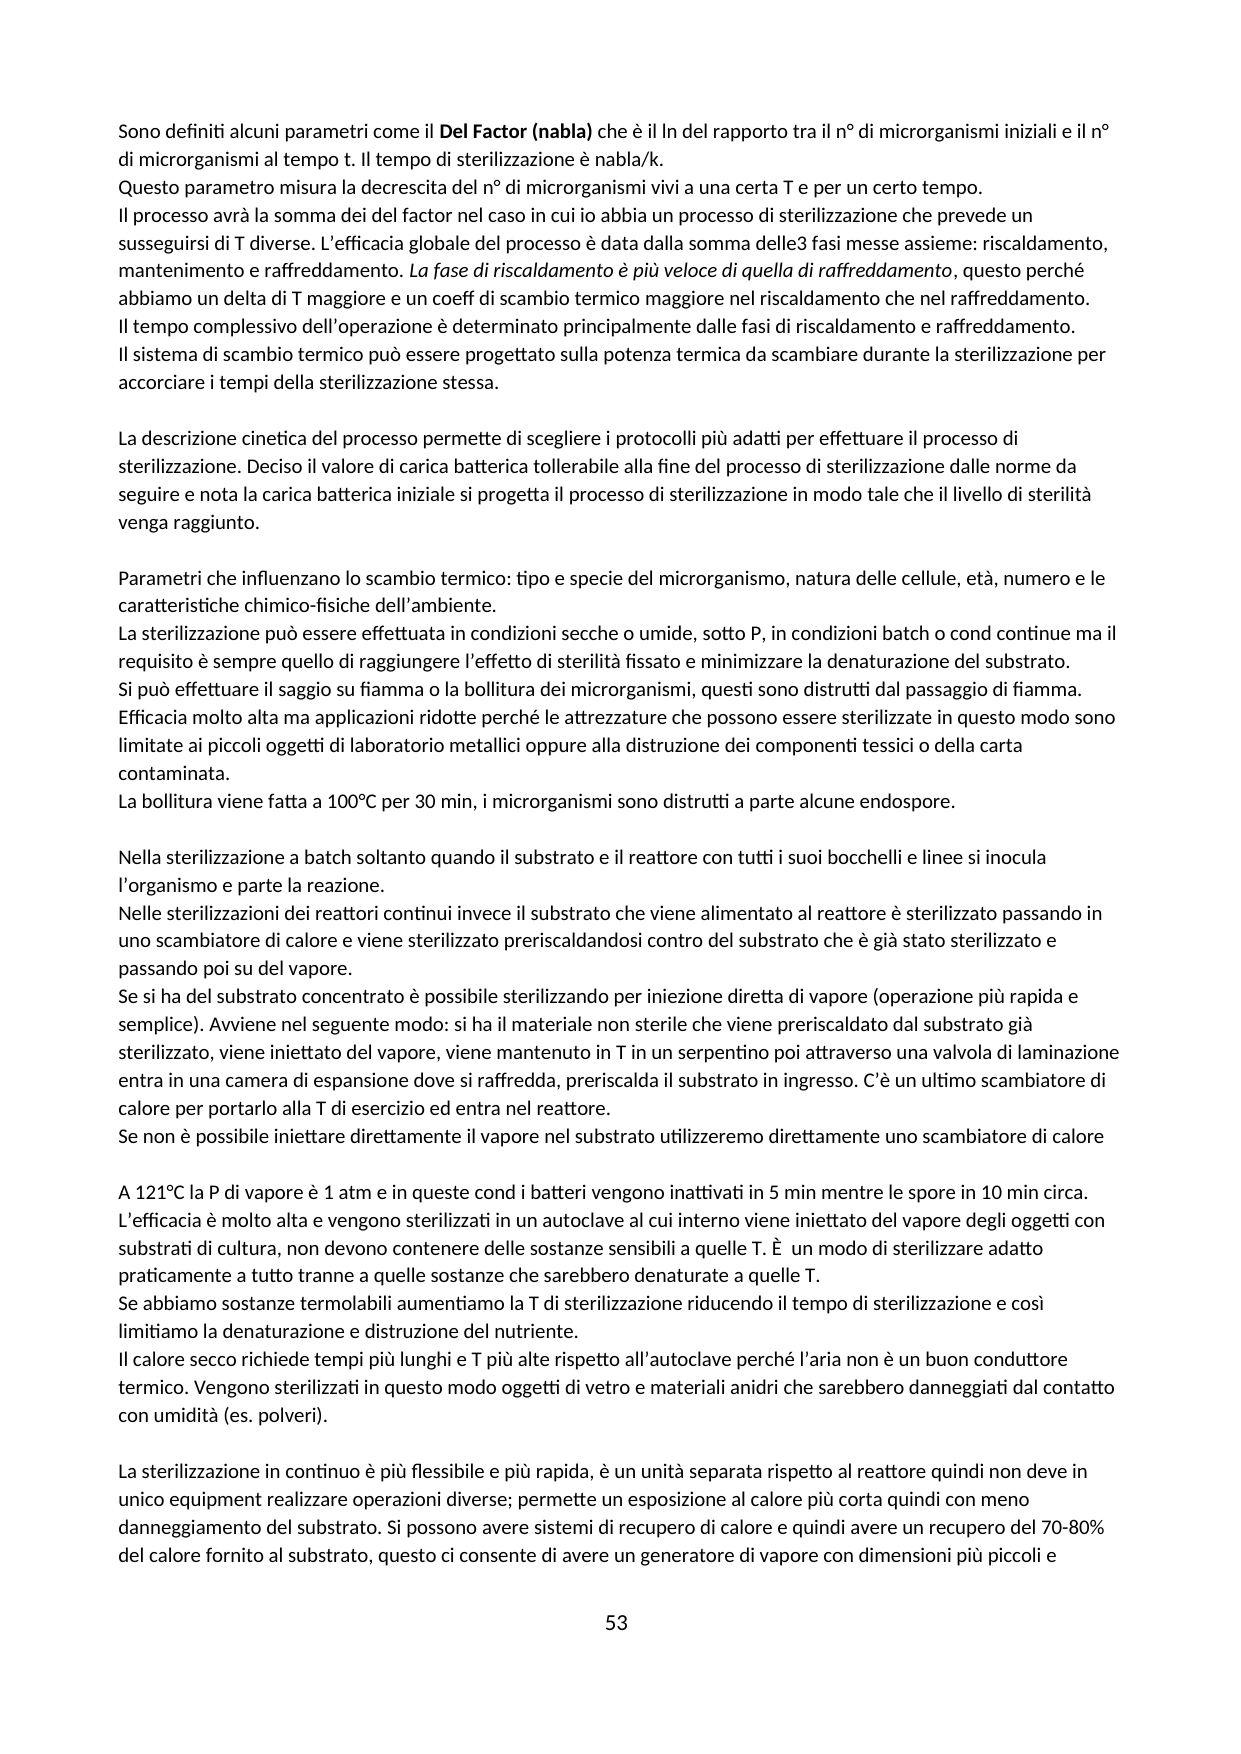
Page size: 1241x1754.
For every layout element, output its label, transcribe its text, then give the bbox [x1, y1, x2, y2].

text Sono definiti alcuni parametri come il Del Factor (nabla) che è il ln del rapporto tra il n° di microrganismi iniziali e il n° di microrganismi al tempo t. Il tempo di sterilizzazione è nabla/k. Questo parametro misura la decrescita del n° di microrganismi vivi a una certa T e per un certo tempo. Il processo avrà la somma dei del factor nel caso in cui io abbia un processo di sterilizzazione che prevede un susseguirsi di T diverse. L’efficacia globale del processo è data dalla somma delle3 fasi messe assieme: riscaldamento, mantenimento e raffreddamento. La fase di riscaldamento è più veloce di quella di raffreddamento, questo perché abbiamo un delta di T maggiore e un coeff di scambio termico maggiore nel riscaldamento che nel raffreddamento. Il tempo complessivo dell’operazione è determinato principalmente dalle fasi di riscaldamento e raffreddamento. Il sistema di scambio termico può essere progettato sulla potenza termica da scambiare durante la sterilizzazione per accorciare i tempi della sterilizzazione stessa. La descrizione cinetica del processo permette di scegliere i protocolli più adatti per effettuare il processo di sterilizzazione. Deciso il valore di carica batterica tollerabile alla fine del processo di sterilizzazione dalle norme da seguire e nota la carica batterica iniziale si progetta il processo di sterilizzazione in modo tale che il livello di sterilità venga raggiunto. Parametri che influenzano lo scambio termico: tipo e specie del microrganismo, natura delle cellule, età, numero e le caratteristiche chimico-fisiche dell’ambiente. La sterilizzazione può essere effettuata in condizioni secche o umide, sotto P, in condizioni batch o cond continue ma il requisito è sempre quello di raggiungere l’effetto di sterilità fissato e minimizzare la denaturazione del substrato. Si può effettuare il saggio su fiamma o la bollitura dei microrganismi, questi sono distrutti dal passaggio di fiamma. Efficacia molto alta ma applicazioni ridotte perché le attrezzature che possono essere sterilizzate in questo modo sono limitate ai piccoli oggetti di laboratorio metallici oppure alla distruzione dei componenti tessici o della carta contaminata. La bollitura viene fatta a 100°C per 30 min, i microrganismi sono distrutti a parte alcune endospore. Nella sterilizzazione a batch soltanto quando il substrato e il reattore con tutti i suoi bocchelli e linee si inocula l’organismo e parte la reazione. [118, 118, 1124, 897]
text Nelle sterilizzazioni dei reattori continui invece il substrato che viene alimentato al reattore è sterilizzato passando in uno scambiatore di calore e viene sterilizzato preriscaldandosi contro del substrato che è già stato sterilizzato e passando poi su del vapore. Se si ha del substrato concentrato è possibile sterilizzando per iniezione diretta di vapore (operazione più rapida e semplice). Avviene nel seguente modo: si ha il materiale non sterile che viene preriscaldato dal substrato già sterilizzato, viene iniettato del vapore, viene mantenuto in T in un serpentino poi attraverso una valvola di laminazione entra in una camera di espansione dove si raffredda, preriscalda il substrato in ingresso. C’è un ultimo scambiatore di calore per portarlo alla T di esercizio ed entra nel reattore. Se non è possibile iniettare direttamente il vapore nel substrato utilizzeremo direttamente uno scambiatore di calore A 121°C la P di vapore è 1 atm e in queste cond i batteri vengono inattivati in 5 min mentre le spore in 10 min circa. L’efficacia è molto alta e vengono sterilizzati in un autoclave al cui interno viene iniettato del vapore degli oggetti con substrati di cultura, non devono contenere delle sostanze sensibili a quelle T. È un modo di sterilizzare adatto praticamente a tutto tranne a quelle sostanze che sarebbero denaturate a quelle T. Se abbiamo sostanze termolabili aumentiamo la T di sterilizzazione riducendo il tempo di sterilizzazione e così limitiamo la denaturazione e distruzione del nutriente. Il calore secco richiede tempi più lunghi e T più alte rispetto all’autoclave perché l’aria non è un buon conduttore termico. Vengono sterilizzati in questo modo oggetti di vetro e materiali anidri che sarebbero danneggiati dal contatto con umidità (es. polveri). La sterilizzazione in continuo è più flessibile e più rapida, è un unità separata rispetto al reattore quindi non deve in unico equipment realizzare operazioni diverse; permette un esposizione al calore più corta quindi con meno danneggiamento del substrato. Si possono avere sistemi di recupero di calore e quindi avere un recupero del 70-80% del calore fornito al substrato, questo ci consente di avere un generatore di vapore con dimensioni più piccoli e [118, 900, 1124, 1567]
